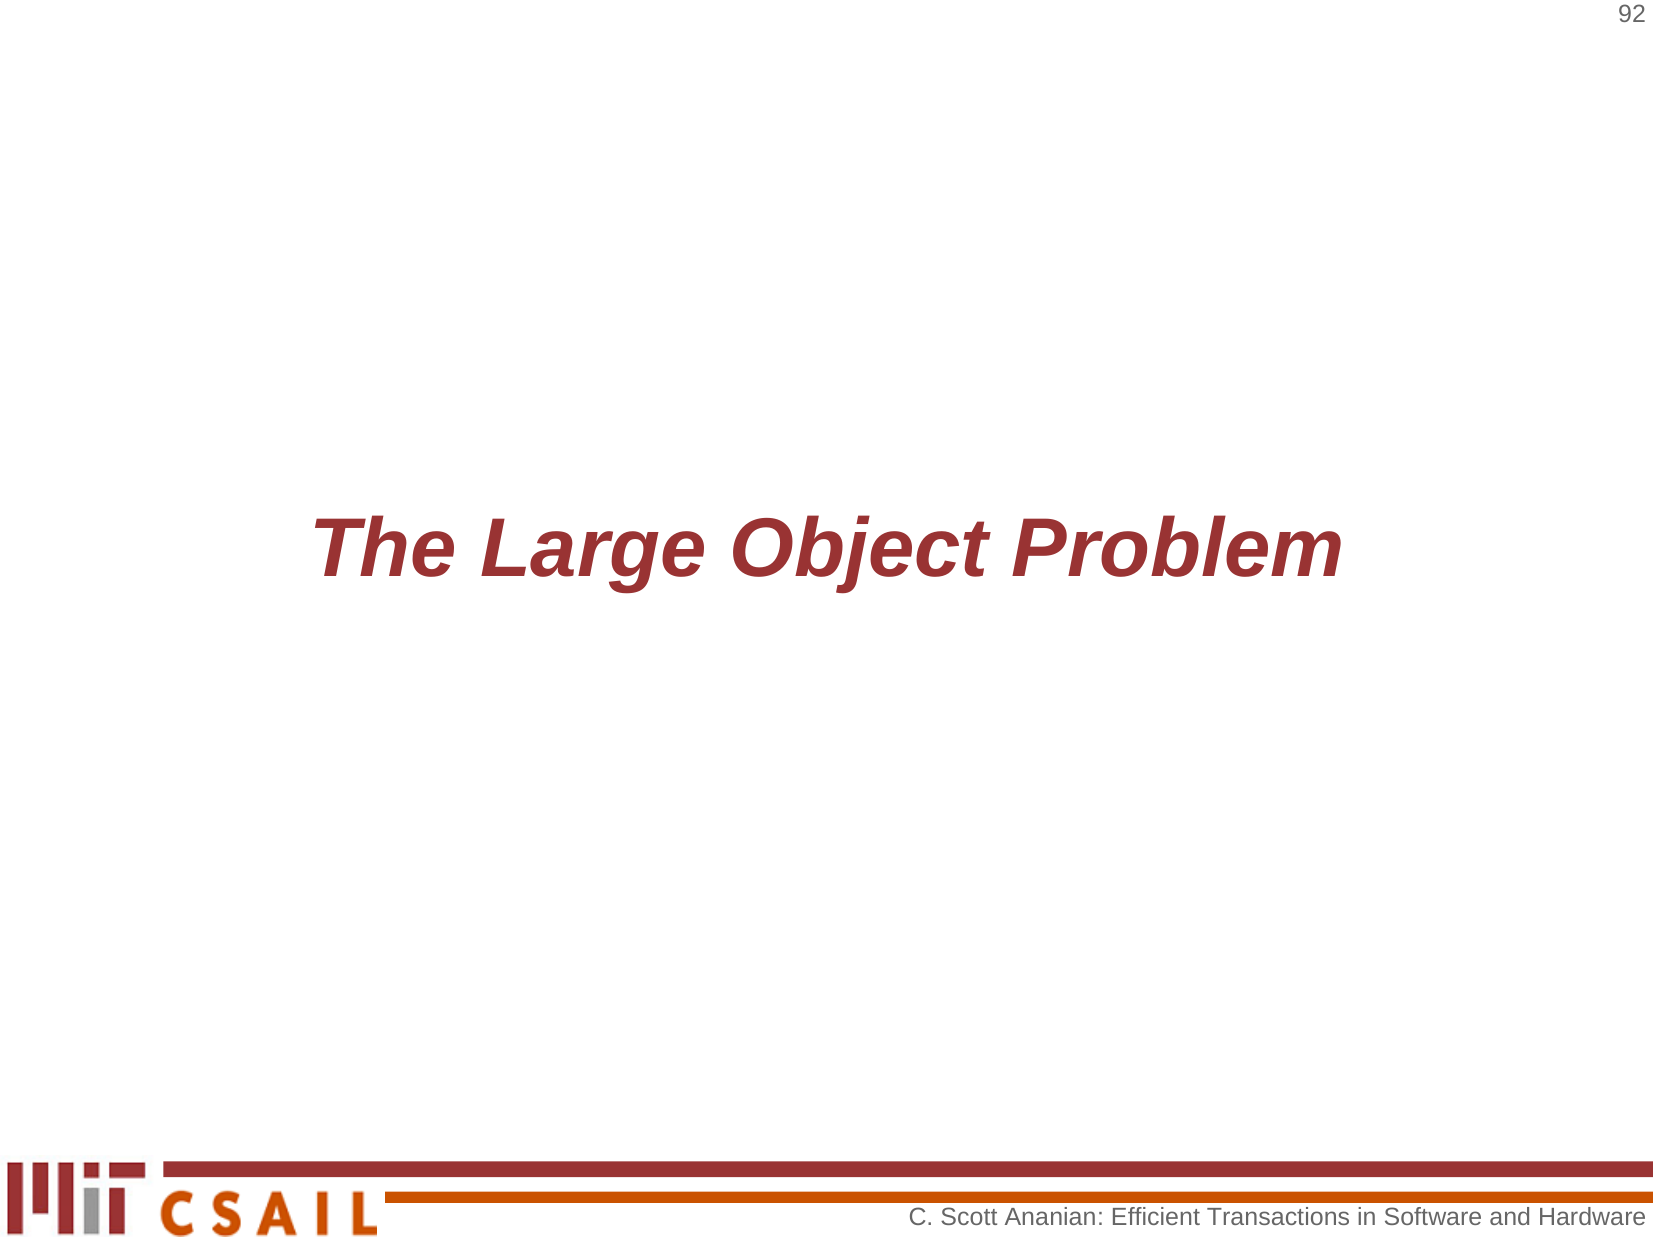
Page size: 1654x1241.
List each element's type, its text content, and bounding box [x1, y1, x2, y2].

title The Large Object Problem [121, 18, 1534, 1078]
picture [0, 1155, 377, 1237]
